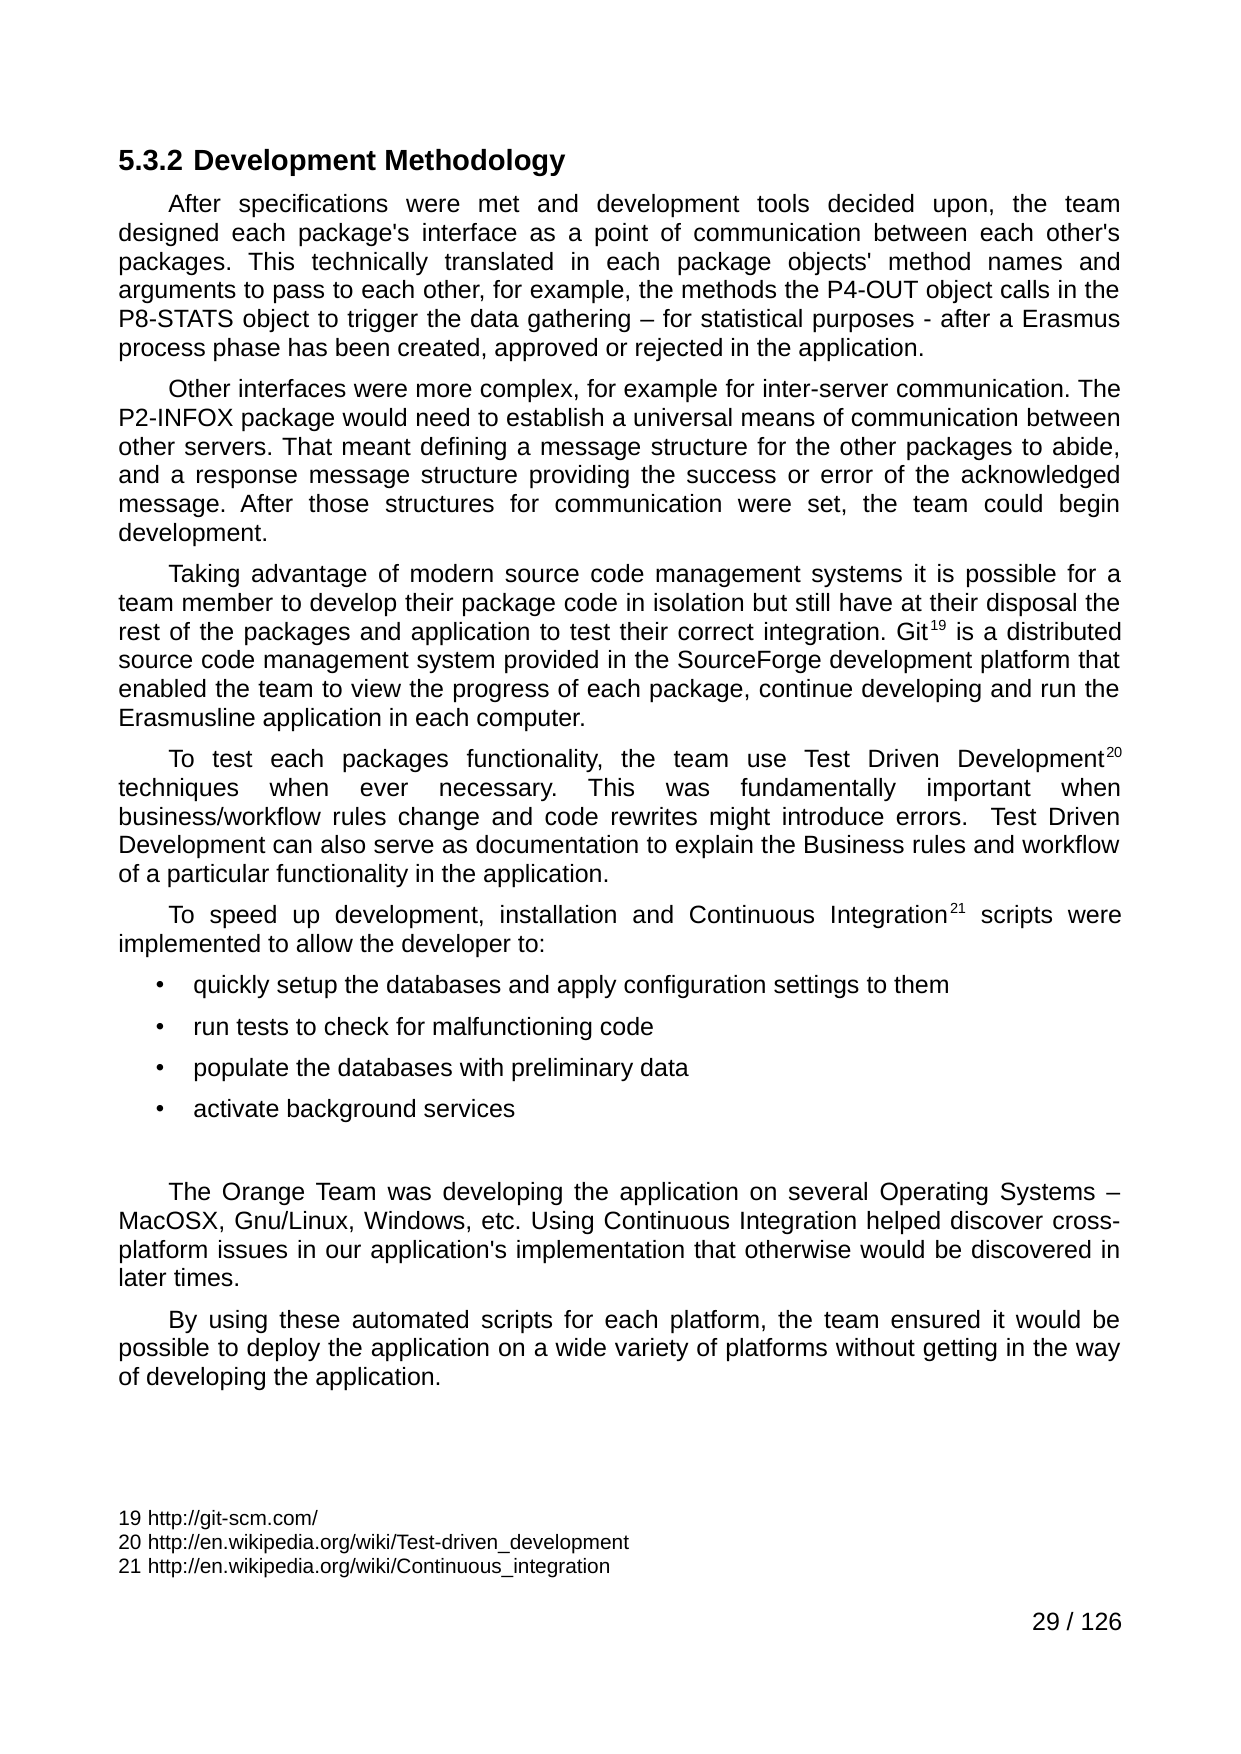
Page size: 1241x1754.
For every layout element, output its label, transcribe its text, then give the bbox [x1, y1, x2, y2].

subtitle Development Methodology [118, 143, 1122, 177]
list quickly setup the databases and apply configuration settings to them [156, 970, 1122, 999]
list activate background services [156, 1094, 1122, 1123]
text http://en.wikipedia.org/wiki/Test-driven_development [118, 1530, 1122, 1554]
text By using these automated scripts for each platform, the team ensured it would be possible to deploy the application on a wide variety of platforms without getting in the way of developing the application. [118, 1304, 1122, 1391]
text To test each packages functionality, the team use Test Driven Development techniques when ever necessary. This was fundamentally important when business/workflow rules change and code rewrites might introduce errors. Test Driven Development can also serve as documentation to explain the Business rules and workflow of a particular functionality in the application. [118, 744, 1122, 888]
text To speed up development, installation and Continuous Integration scripts were implemented to allow the developer to: [118, 900, 1122, 958]
text http://git-scm.com/ [118, 1506, 1122, 1530]
text http://en.wikipedia.org/wiki/Continuous_integration [118, 1554, 1122, 1578]
text After specifications were met and development tools decided upon, the team designed each package's interface as a point of communication between each other's packages. This technically translated in each package objects' method names and arguments to pass to each other, for example, the methods the P4-OUT object calls in the P8-STATS object to trigger the data gathering – for statistical purposes - after a Erasmus process phase has been created, approved or rejected in the application. [118, 189, 1122, 362]
text Other interfaces were more complex, for example for inter-server communication. The P2-INFOX package would need to establish a universal means of communication between other servers. That meant defining a message structure for the other packages to abide, and a response message structure providing the success or error of the acknowledged message. After those structures for communication were set, the team could begin development. [118, 374, 1122, 547]
list populate the databases with preliminary data [156, 1053, 1122, 1082]
list run tests to check for malfunctioning code [156, 1012, 1122, 1041]
text Taking advantage of modern source code management systems it is possible for a team member to develop their package code in isolation but still have at their disposal the rest of the packages and application to test their correct integration. Git is a distributed source code management system provided in the SourceForge development platform that enabled the team to view the progress of each package, continue developing and run the Erasmusline application in each computer. [118, 559, 1122, 732]
text The Orange Team was developing the application on several Operating Systems – MacOSX, Gnu/Linux, Windows, etc. Using Continuous Integration helped discover cross-platform issues in our application's implementation that otherwise would be discovered in later times. [118, 1177, 1122, 1292]
